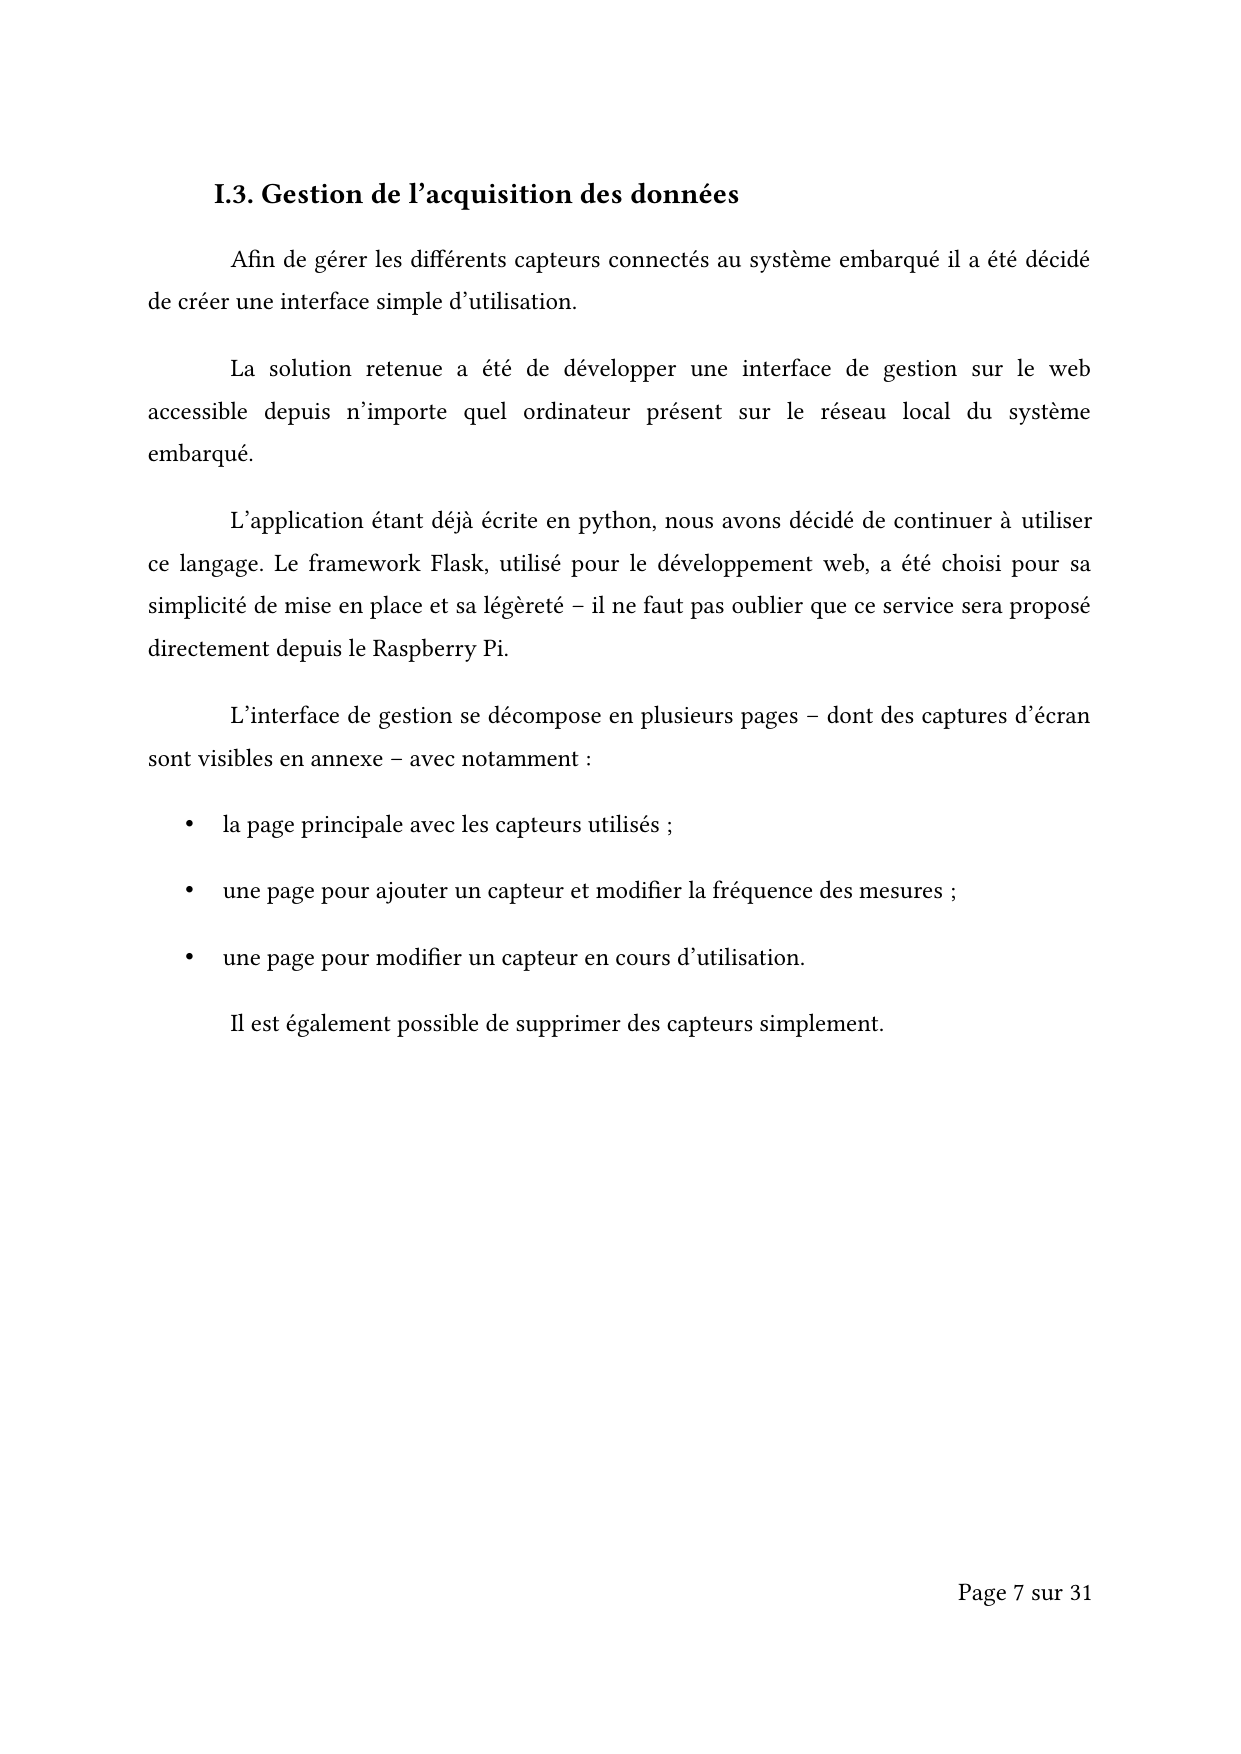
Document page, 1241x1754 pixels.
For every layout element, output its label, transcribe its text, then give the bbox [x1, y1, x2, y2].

text L’application étant déjà écrite en python, nous avons décidé de continuer à utiliser ce langage. Le framework Flask, utilisé pour le développement web, a été choisi pour sa simplicité de mise en place et sa légèreté – il ne faut pas oublier que ce service sera proposé directement depuis le Raspberry Pi. [148, 506, 1093, 663]
list une page pour modifier un capteur en cours d’utilisation. [185, 943, 1093, 972]
text L’interface de gestion se décompose en plusieurs pages – dont des captures d’écran sont visibles en annexe – avec notamment : [148, 701, 1093, 772]
subtitle Gestion de l’acquisition des données [148, 177, 1093, 210]
list une page pour ajouter un capteur et modifier la fréquence des mesures ; [185, 877, 1093, 905]
list la page principale avec les capteurs utilisés ; [185, 810, 1093, 839]
text La solution retenue a été de développer une interface de gestion sur le web accessible depuis n’importe quel ordinateur présent sur le réseau local du système embarqué. [148, 354, 1093, 468]
text Il est également possible de supprimer des capteurs simplement. [148, 1009, 1093, 1038]
text Afin de gérer les différents capteurs connectés au système embarqué il a été décidé de créer une interface simple d’utilisation. [148, 244, 1093, 316]
